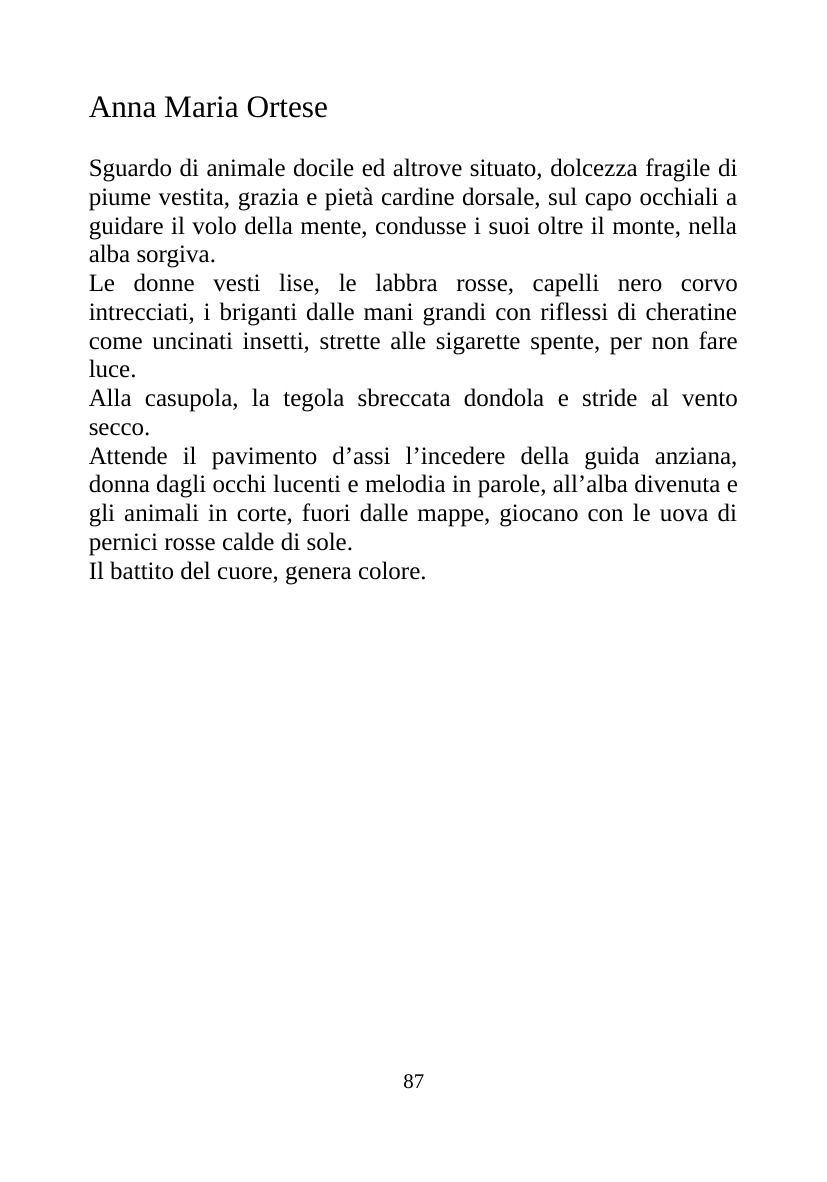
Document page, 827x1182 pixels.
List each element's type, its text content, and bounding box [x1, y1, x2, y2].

text Il battito del cuore, genera colore. [88, 556, 738, 584]
text Le donne vesti lise, le labbra rosse, capelli nero corvo intrecciati, i briganti dalle mani grandi con riflessi di cheratine come uncinati insetti, strette alle sigarette spente, per non fare luce. [88, 268, 738, 383]
text Sguardo di animale docile ed altrove situato, dolcezza fragile di piume vestita, grazia e pietà cardine dorsale, sul capo occhiali a guidare il volo della mente, condusse i suoi oltre il monte, nella alba sorgiva. [88, 153, 738, 268]
text Attende il pavimento d’assi l’incedere della guida anziana, donna dagli occhi lucenti e melodia in parole, all’alba divenuta e gli animali in corte, fuori dalle mappe, giocano con le uova di pernici rosse calde di sole. [88, 441, 738, 556]
text Alla casupola, la tegola sbreccata dondola e stride al vento secco. [88, 383, 738, 441]
text Anna Maria Ortese [88, 88, 738, 124]
